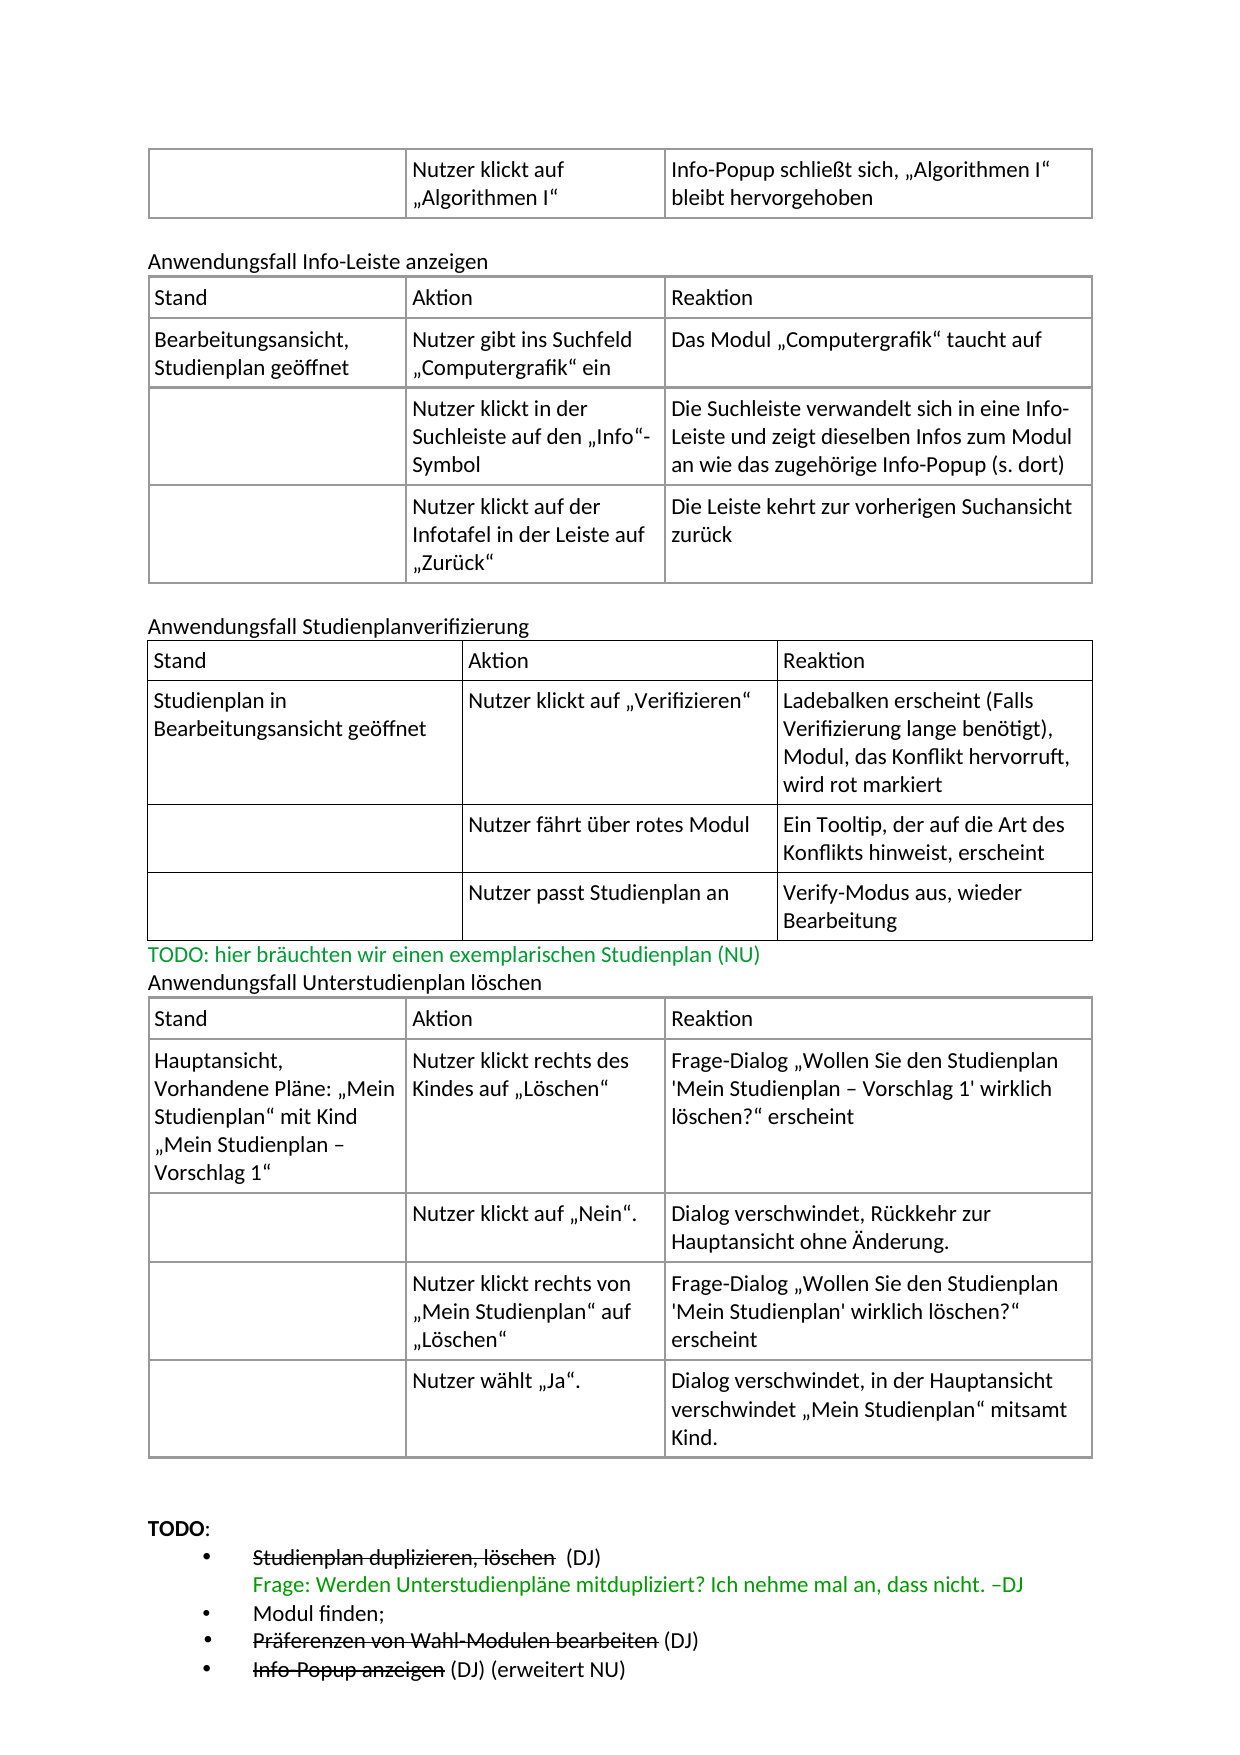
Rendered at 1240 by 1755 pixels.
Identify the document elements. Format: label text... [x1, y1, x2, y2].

table_cell Frage-Dialog „Wollen Sie den Studienplan 'Mein Studienplan' wirklich löschen?“ erscheint [666, 1263, 1091, 1359]
table_cell [150, 486, 405, 582]
table_header Reaktion [666, 999, 1091, 1038]
table_cell Die Suchleiste verwandelt sich in eine Info-Leiste und zeigt dieselben Infos zum Modul an wie das zugehörige Info-Popup (s. dort) [666, 389, 1091, 484]
table_cell Dialog verschwindet, in der Hauptansicht verschwindet „Mein Studienplan“ mitsamt Kind. [666, 1361, 1091, 1456]
table_cell Nutzer klickt auf „Algorithmen I“ [407, 150, 664, 217]
table_cell Nutzer klickt auf „Verifizieren“ [463, 681, 777, 804]
table_header Reaktion [666, 278, 1091, 317]
table_cell Bearbeitungsansicht, Studienplan geöffnet [150, 319, 405, 386]
table_cell Nutzer wählt „Ja“. [407, 1361, 664, 1456]
table_header Aktion [407, 999, 664, 1038]
table_cell [150, 150, 405, 217]
text Anwendungsfall Studienplanverifizierung [148, 612, 1092, 640]
table_cell Hauptansicht, Vorhandene Pläne: „Mein Studienplan“ mit Kind „Mein Studienplan – Vorschlag 1“ [150, 1040, 405, 1192]
table_header Aktion [463, 641, 777, 680]
table_cell Info-Popup schließt sich, „Algorithmen I“ bleibt hervorgehoben [666, 150, 1091, 217]
table_cell Ein Tooltip, der auf die Art des Konflikts hinweist, erscheint [778, 805, 1092, 872]
list Info-Popup anzeigen (DJ) (erweitert NU) [179, 1655, 1092, 1683]
table_cell Nutzer klickt rechts von „Mein Studienplan“ auf „Löschen“ [407, 1263, 664, 1359]
table_cell Nutzer fährt über rotes Modul [463, 805, 777, 872]
table_cell Nutzer klickt in der Suchleiste auf den „Info“-Symbol [407, 389, 664, 484]
text TODO: [148, 1514, 1092, 1543]
table_header Stand [148, 641, 462, 680]
table_cell Ladebalken erscheint (Falls Verifizierung lange benötigt), Modul, das Konflikt hervorruft, wird rot markiert [778, 681, 1092, 804]
table_cell [150, 1361, 405, 1456]
table_cell Dialog verschwindet, Rückkehr zur Hauptansicht ohne Änderung. [666, 1194, 1091, 1261]
text TODO: hier bräuchten wir einen exemplarischen Studienplan (NU) [148, 941, 1092, 968]
table_cell Die Leiste kehrt zur vorherigen Suchansicht zurück [666, 486, 1091, 582]
list Modul finden; [179, 1599, 1092, 1627]
table_cell Nutzer klickt auf „Nein“. [407, 1194, 664, 1261]
table_cell Nutzer klickt auf der Infotafel in der Leiste auf „Zurück“ [407, 486, 664, 582]
table_cell Verify-Modus aus, wieder Bearbeitung [778, 873, 1092, 940]
table_cell Frage-Dialog „Wollen Sie den Studienplan 'Mein Studienplan – Vorschlag 1' wirklich löschen?“ erscheint [666, 1040, 1091, 1192]
list Studienplan duplizieren, löschen (DJ) Frage: Werden Unterstudienpläne mitdupliziert? Ich nehme mal an, dass nicht. –DJ [179, 1543, 1092, 1599]
table_cell [148, 805, 462, 872]
table_cell [150, 1263, 405, 1359]
table_cell [150, 389, 405, 484]
text Anwendungsfall Unterstudienplan löschen [148, 968, 1092, 996]
table_header Stand [150, 999, 405, 1038]
table_cell Studienplan in Bearbeitungsansicht geöffnet [148, 681, 462, 804]
list Präferenzen von Wahl-Modulen bearbeiten (DJ) [179, 1627, 1092, 1655]
table_header Aktion [407, 278, 664, 317]
table_header Stand [150, 278, 405, 317]
table_cell [150, 1194, 405, 1261]
table_cell [148, 873, 462, 940]
table_cell Nutzer passt Studienplan an [463, 873, 777, 940]
table_cell Das Modul „Computergrafik“ taucht auf [666, 319, 1091, 386]
text Anwendungsfall Info-Leiste anzeigen [148, 247, 1092, 275]
table_header Reaktion [778, 641, 1092, 680]
table_cell Nutzer gibt ins Suchfeld „Computergrafik“ ein [407, 319, 664, 386]
table_cell Nutzer klickt rechts des Kindes auf „Löschen“ [407, 1040, 664, 1192]
